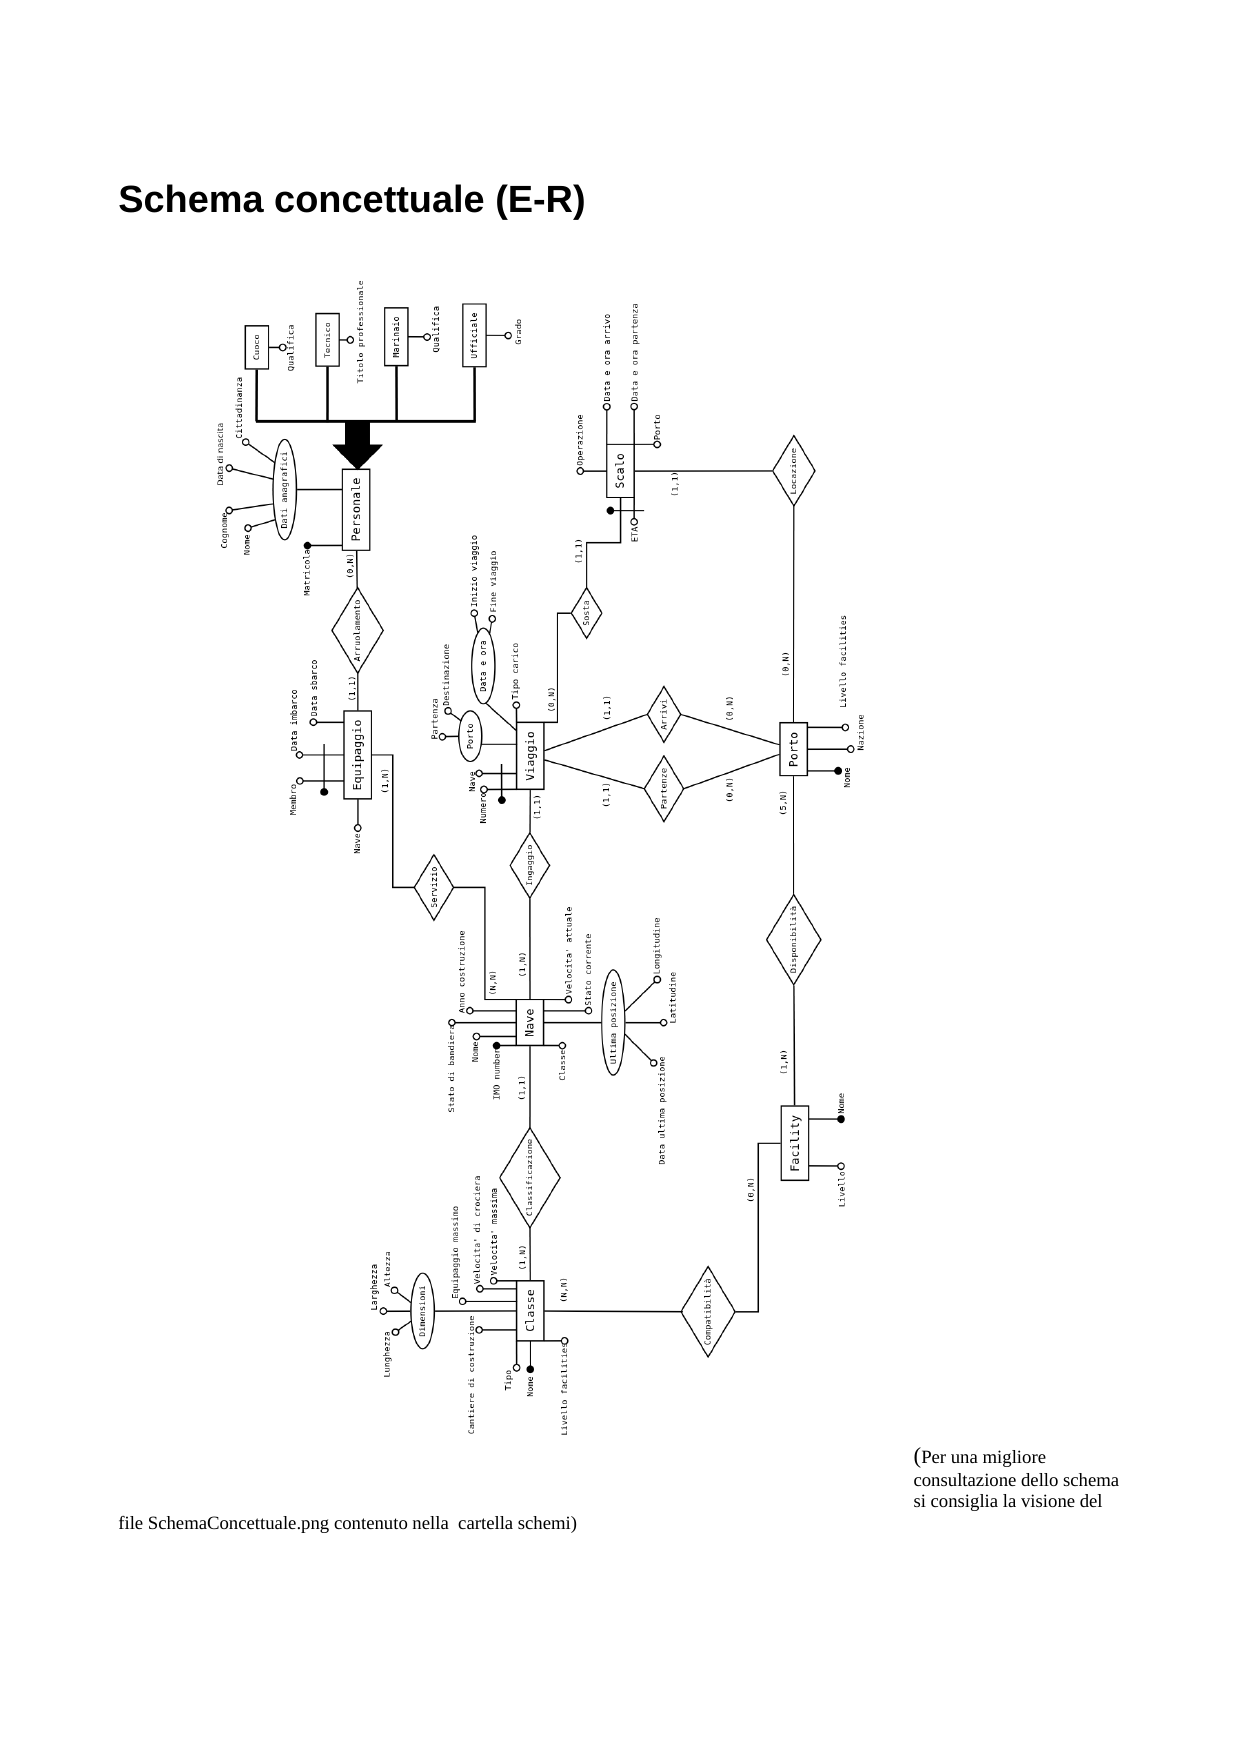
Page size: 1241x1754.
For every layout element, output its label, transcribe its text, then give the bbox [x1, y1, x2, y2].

subtitle Schema concettuale (E-R) [118, 176, 1122, 220]
text (Per una migliore consultazione dello schema si consiglia la visione del file SchemaConcettuale.png contenuto nella cartella schemi) [118, 1442, 1122, 1533]
picture [168, 226, 914, 1503]
